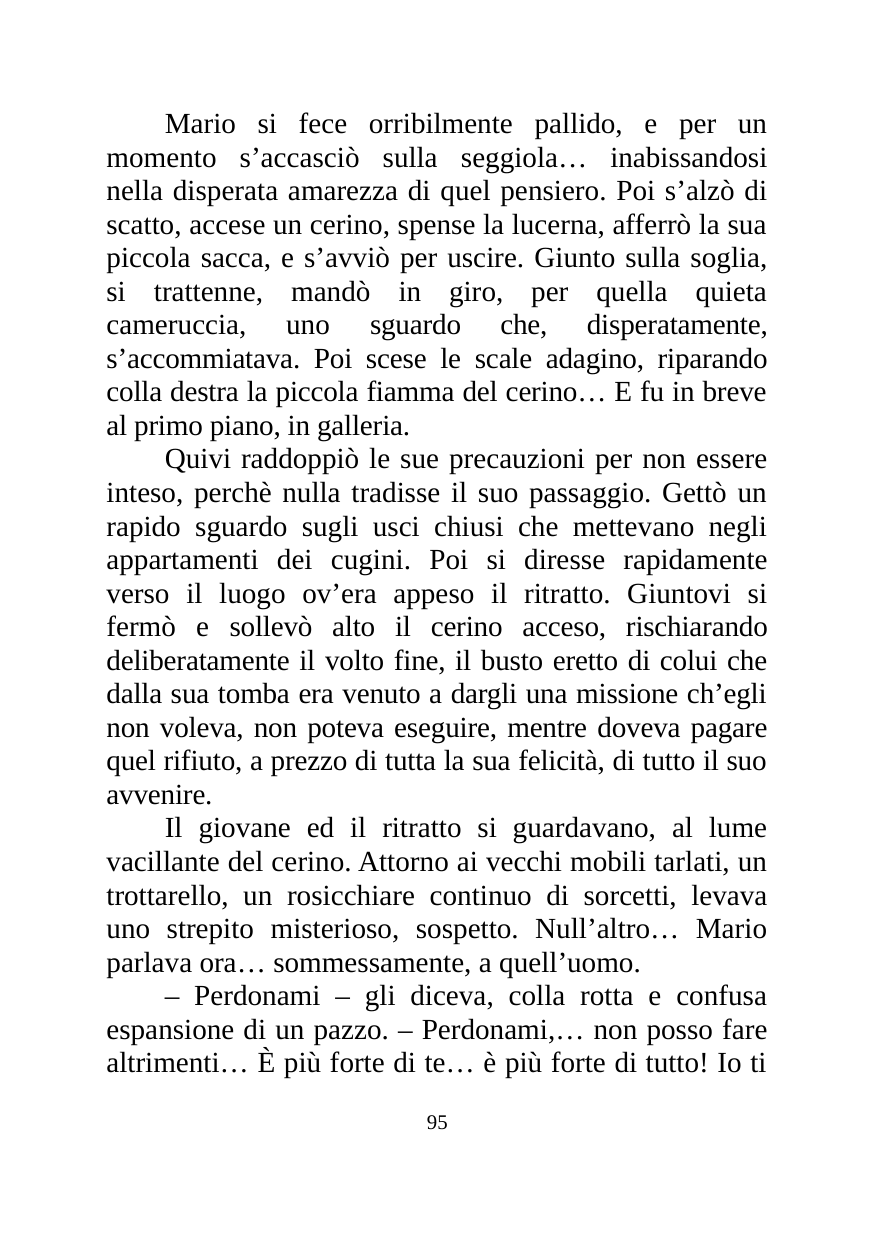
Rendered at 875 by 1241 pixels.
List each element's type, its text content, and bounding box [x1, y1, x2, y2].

text Quivi raddoppiò le sue precauzioni per non essere inteso, perchè nulla tradisse il suo passaggio. Gettò un rapido sguardo sugli usci chiusi che mettevano negli appartamenti dei cugini. Poi si diresse rapidamente verso il luogo ov’era appeso il ritratto. Giuntovi si fermò e sollevò alto il cerino acceso, rischiarando deliberatamente il volto fine, il busto eretto di colui che dalla sua tomba era venuto a dargli una missione ch’egli non voleva, non poteva eseguire, mentre doveva pagare quel rifiuto, a prezzo di tutta la sua felicità, di tutto il suo avvenire. [106, 442, 768, 811]
text Mario si fece orribilmente pallido, e per un momento s’accasciò sulla seggiola… inabissandosi nella disperata amarezza di quel pensiero. Poi s’alzò di scatto, accese un cerino, spense la lucerna, afferrò la sua piccola sacca, e s’avviò per uscire. Giunto sulla soglia, si trattenne, mandò in giro, per quella quieta cameruccia, uno sguardo che, disperatamente, s’accommiatava. Poi scese le scale adagino, riparando colla destra la piccola fiamma del cerino… E fu in breve al primo piano, in galleria. [106, 106, 768, 442]
text Il giovane ed il ritratto si guardavano, al lume vacillante del cerino. Attorno ai vecchi mobili tarlati, un trottarello, un rosicchiare continuo di sorcetti, levava uno strepito misterioso, sospetto. Null’altro… Mario parlava ora… sommessamente, a quell’uomo. [106, 811, 768, 978]
text – Perdonami – gli diceva, colla rotta e confusa espansione di un pazzo. – Perdonami,… non posso fare altrimenti… È più forte di te… è più forte di tutto! Io ti [106, 978, 768, 1079]
